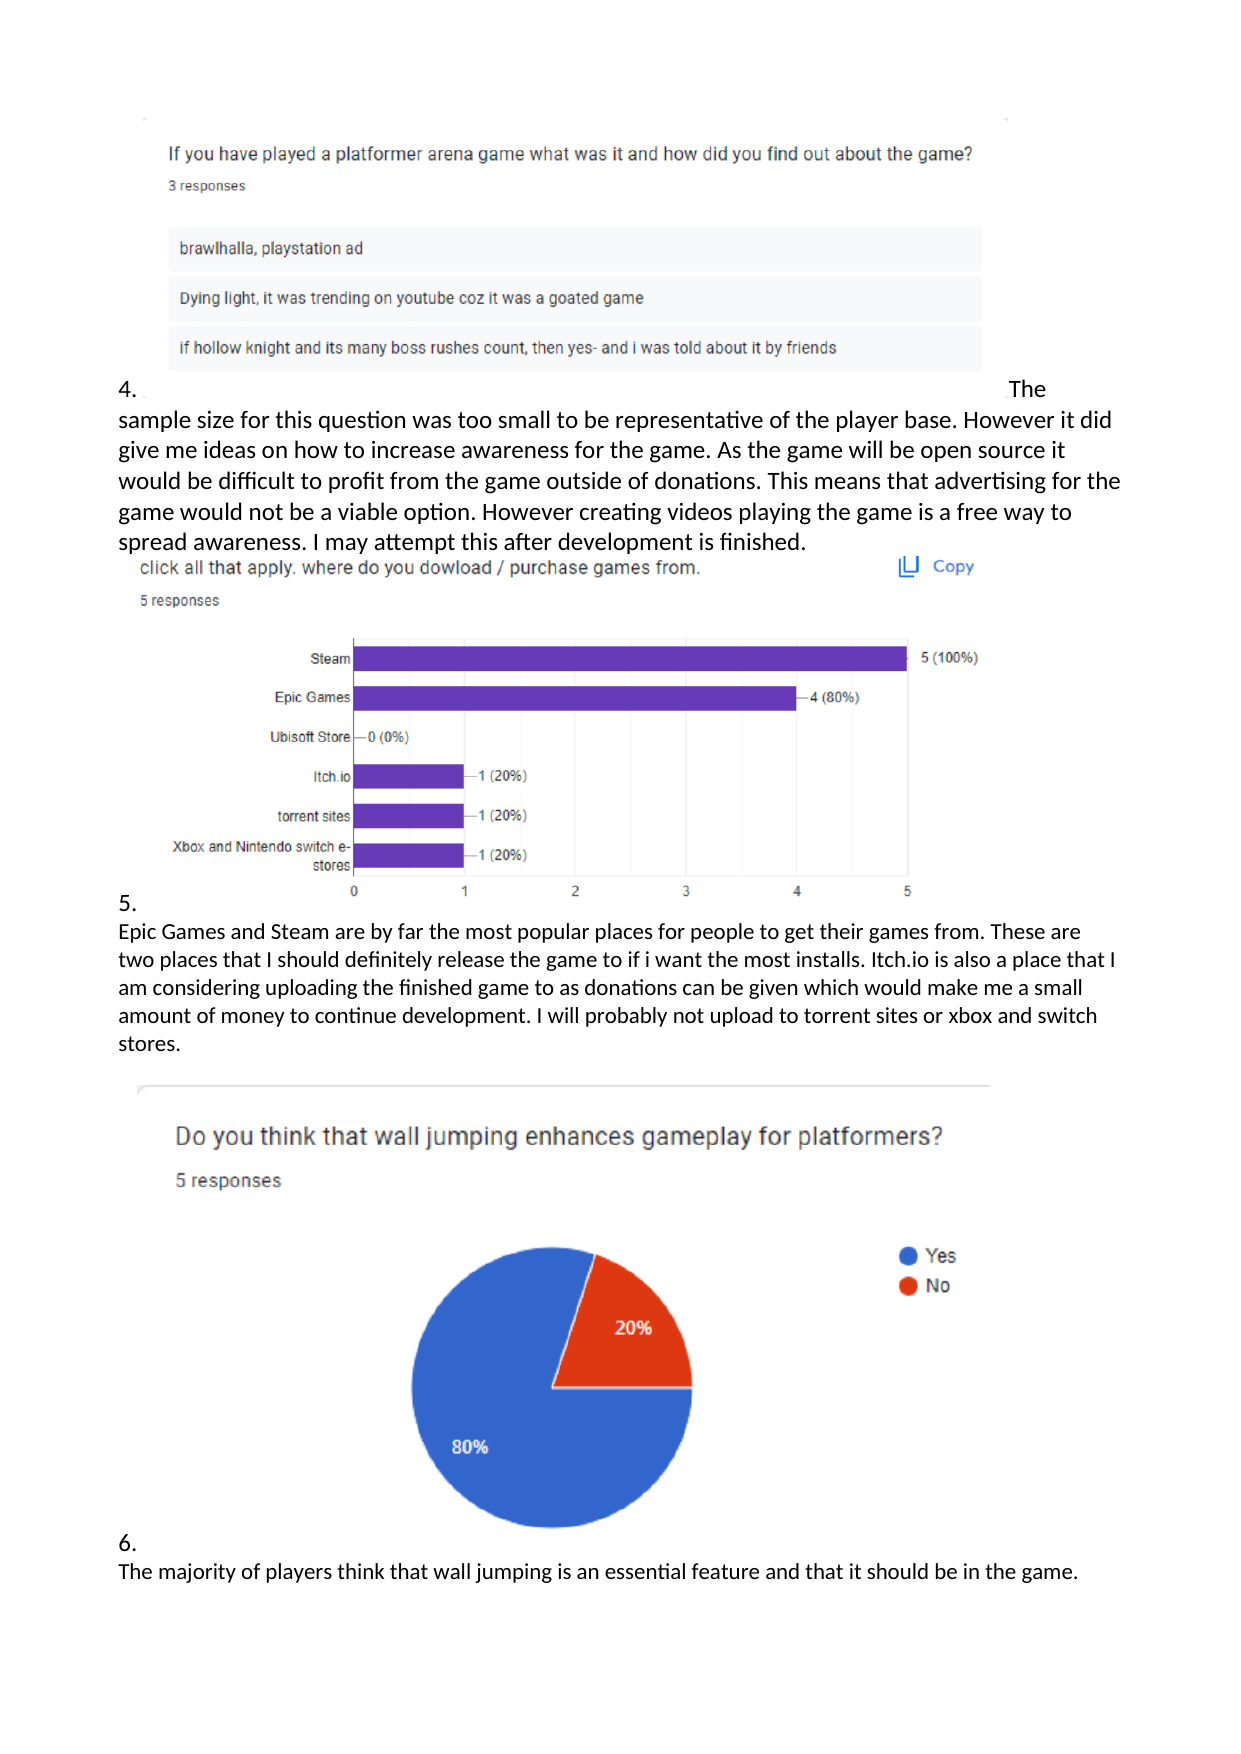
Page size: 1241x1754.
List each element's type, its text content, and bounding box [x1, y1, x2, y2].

text 4. The sample size for this question was too small to be representative of the player base. However it did give me ideas on how to increase awareness for the game. As the game will be open source it would be difficult to profit from the game outside of donations. This means that advertising for the game would not be a viable option. However creating videos playing the game is a free way to spread awareness. I may attempt this after development is finished. [118, 118, 1122, 557]
text The majority of players think that wall jumping is an essential feature and that it should be in the game. [118, 1557, 1122, 1586]
text 5. [118, 557, 1122, 917]
text Epic Games and Steam are by far the most popular places for people to get their games from. These are two places that I should definitely release the game to if i want the most installs. Itch.io is also a place that I am considering uploading the finished game to as donations can be given which would make me a small amount of money to continue development. I will probably not upload to torrent sites or xbox and switch stores. [118, 917, 1122, 1058]
text 6. [118, 1086, 1122, 1557]
